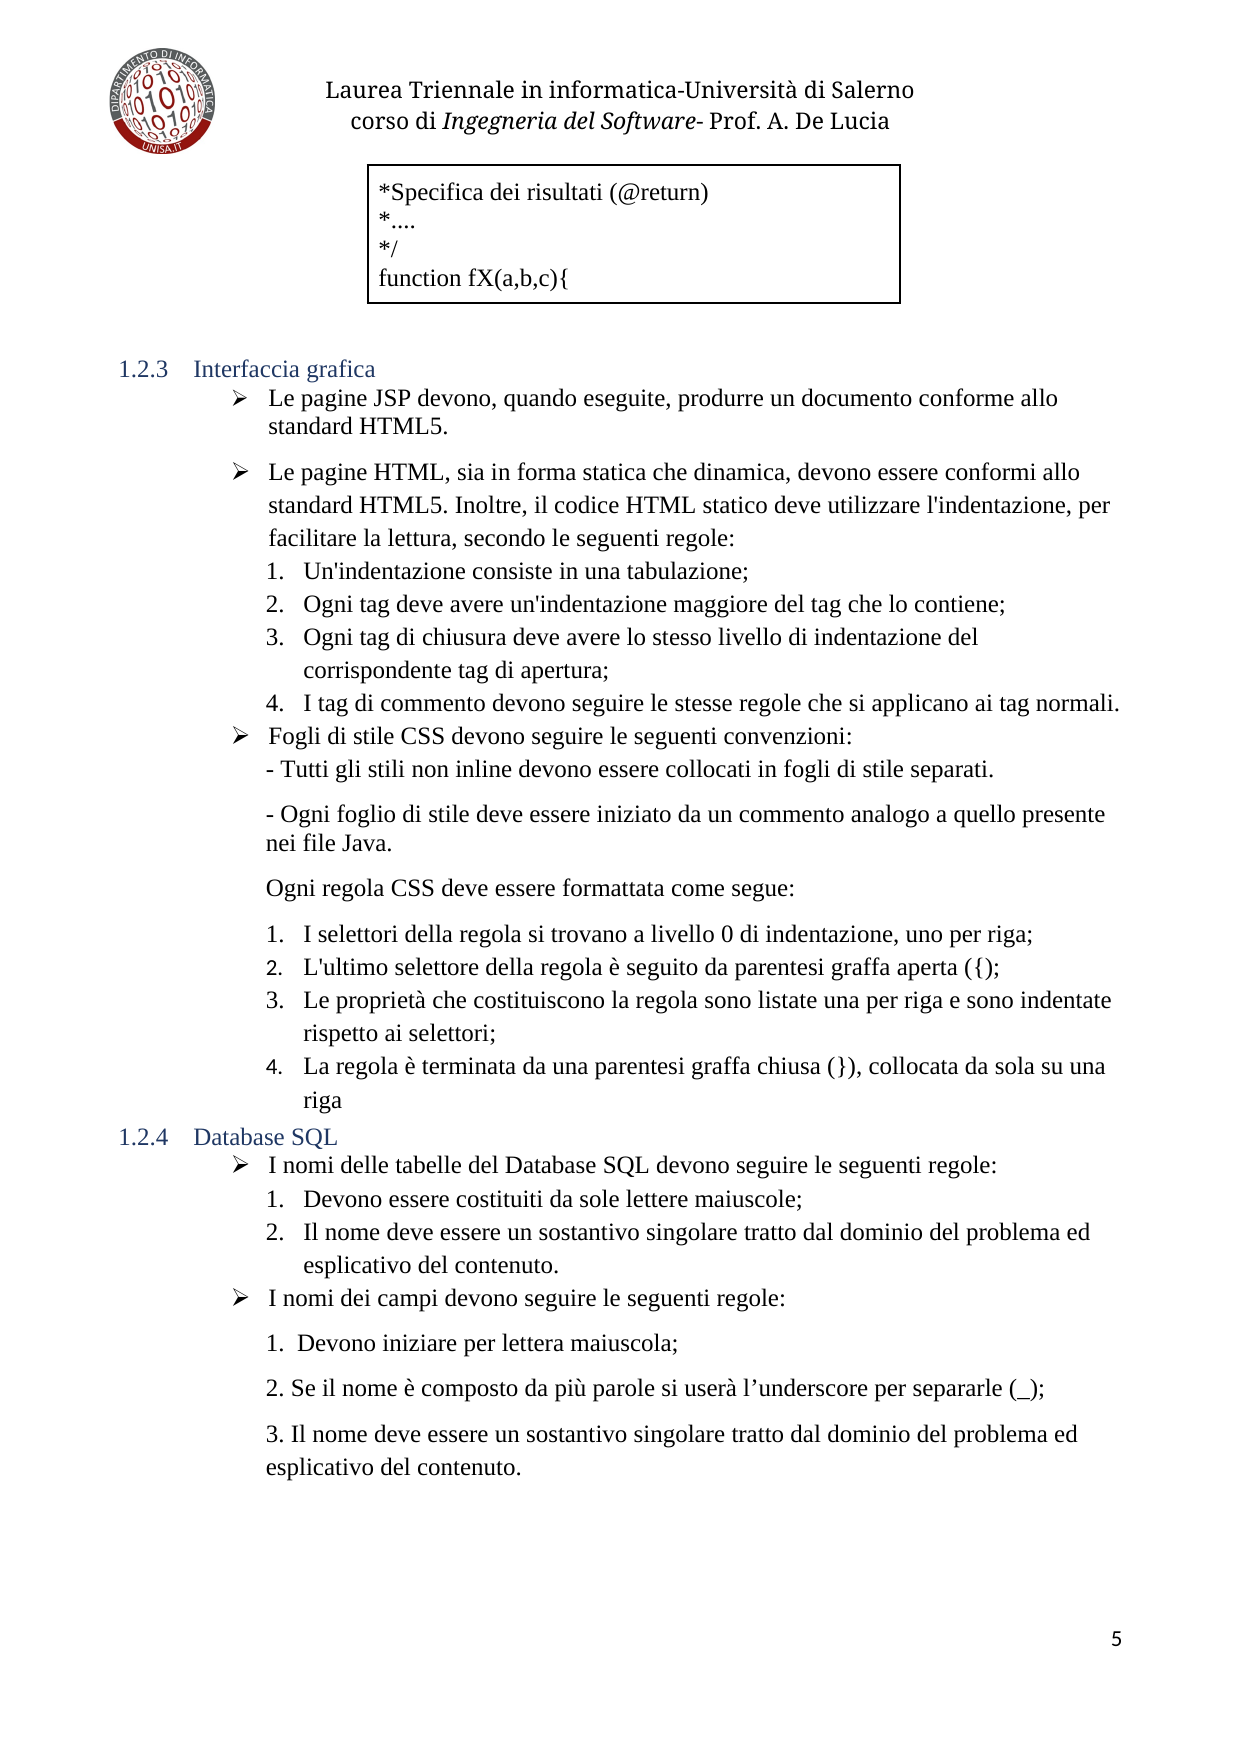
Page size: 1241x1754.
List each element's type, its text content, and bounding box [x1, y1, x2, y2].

list I selettori della regola si trovano a livello 0 di indentazione, uno per riga; [266, 919, 1122, 948]
list Le proprietà che costituiscono la regola sono listate una per riga e sono indentate rispetto ai selettori; [266, 985, 1122, 1047]
list L'ultimo selettore della regola è seguito da parentesi graffa aperta ({); [266, 952, 1122, 981]
list I nomi dei campi devono seguire le seguenti regole: [231, 1283, 1122, 1311]
list Ogni tag deve avere un'indentazione maggiore del tag che lo contiene; [266, 589, 1122, 618]
text - Tutti gli stili non inline devono essere collocati in fogli di stile separati. [193, 754, 1122, 783]
list Database SQL [118, 1122, 1122, 1151]
text 2. Se il nome è composto da più parole si userà l’underscore per separarle (_); [192, 1373, 1122, 1402]
list Ogni tag di chiusura deve avere lo stesso livello di indentazione del corrispondente tag di apertura; [266, 622, 1122, 684]
text Ogni regola CSS deve essere formattata come segue: [193, 873, 1122, 902]
list I nomi delle tabelle del Database SQL devono seguire le seguenti regole: [231, 1151, 1122, 1179]
list Devono essere costituiti da sole lettere maiuscole; [266, 1184, 1122, 1212]
list Un'indentazione consiste in una tabulazione; [266, 556, 1122, 584]
table_header *Specifica dei risultati (@return) *.... */ function fX(a,b,c){ [369, 166, 899, 302]
list Le pagine JSP devono, quando eseguite, produrre un documento conforme allo standard HTML5. [231, 383, 1122, 440]
list I tag di commento devono seguire le stesse regole che si applicano ai tag normali. [266, 688, 1122, 717]
list Il nome deve essere un sostantivo singolare tratto dal dominio del problema ed esplicativo del contenuto. [266, 1217, 1122, 1278]
text - Ogni foglio di stile deve essere iniziato da un commento analogo a quello presente nei file Java. [266, 799, 1122, 857]
list Fogli di stile CSS devono seguire le seguenti convenzioni: [231, 721, 1122, 750]
list La regola è terminata da una parentesi graffa chiusa (}), collocata da sola su una riga [266, 1051, 1122, 1113]
list Interfaccia grafica [118, 354, 1122, 383]
text 3. Il nome deve essere un sostantivo singolare tratto dal dominio del problema ed esplicativo del contenuto. [266, 1419, 1122, 1481]
text 1. Devono iniziare per lettera maiuscola; [192, 1328, 1122, 1357]
list Le pagine HTML, sia in forma statica che dinamica, devono essere conformi allo standard HTML5. Inoltre, il codice HTML statico deve utilizzare l'indentazione, per facilitare la lettura, secondo le seguenti regole: [231, 457, 1122, 552]
